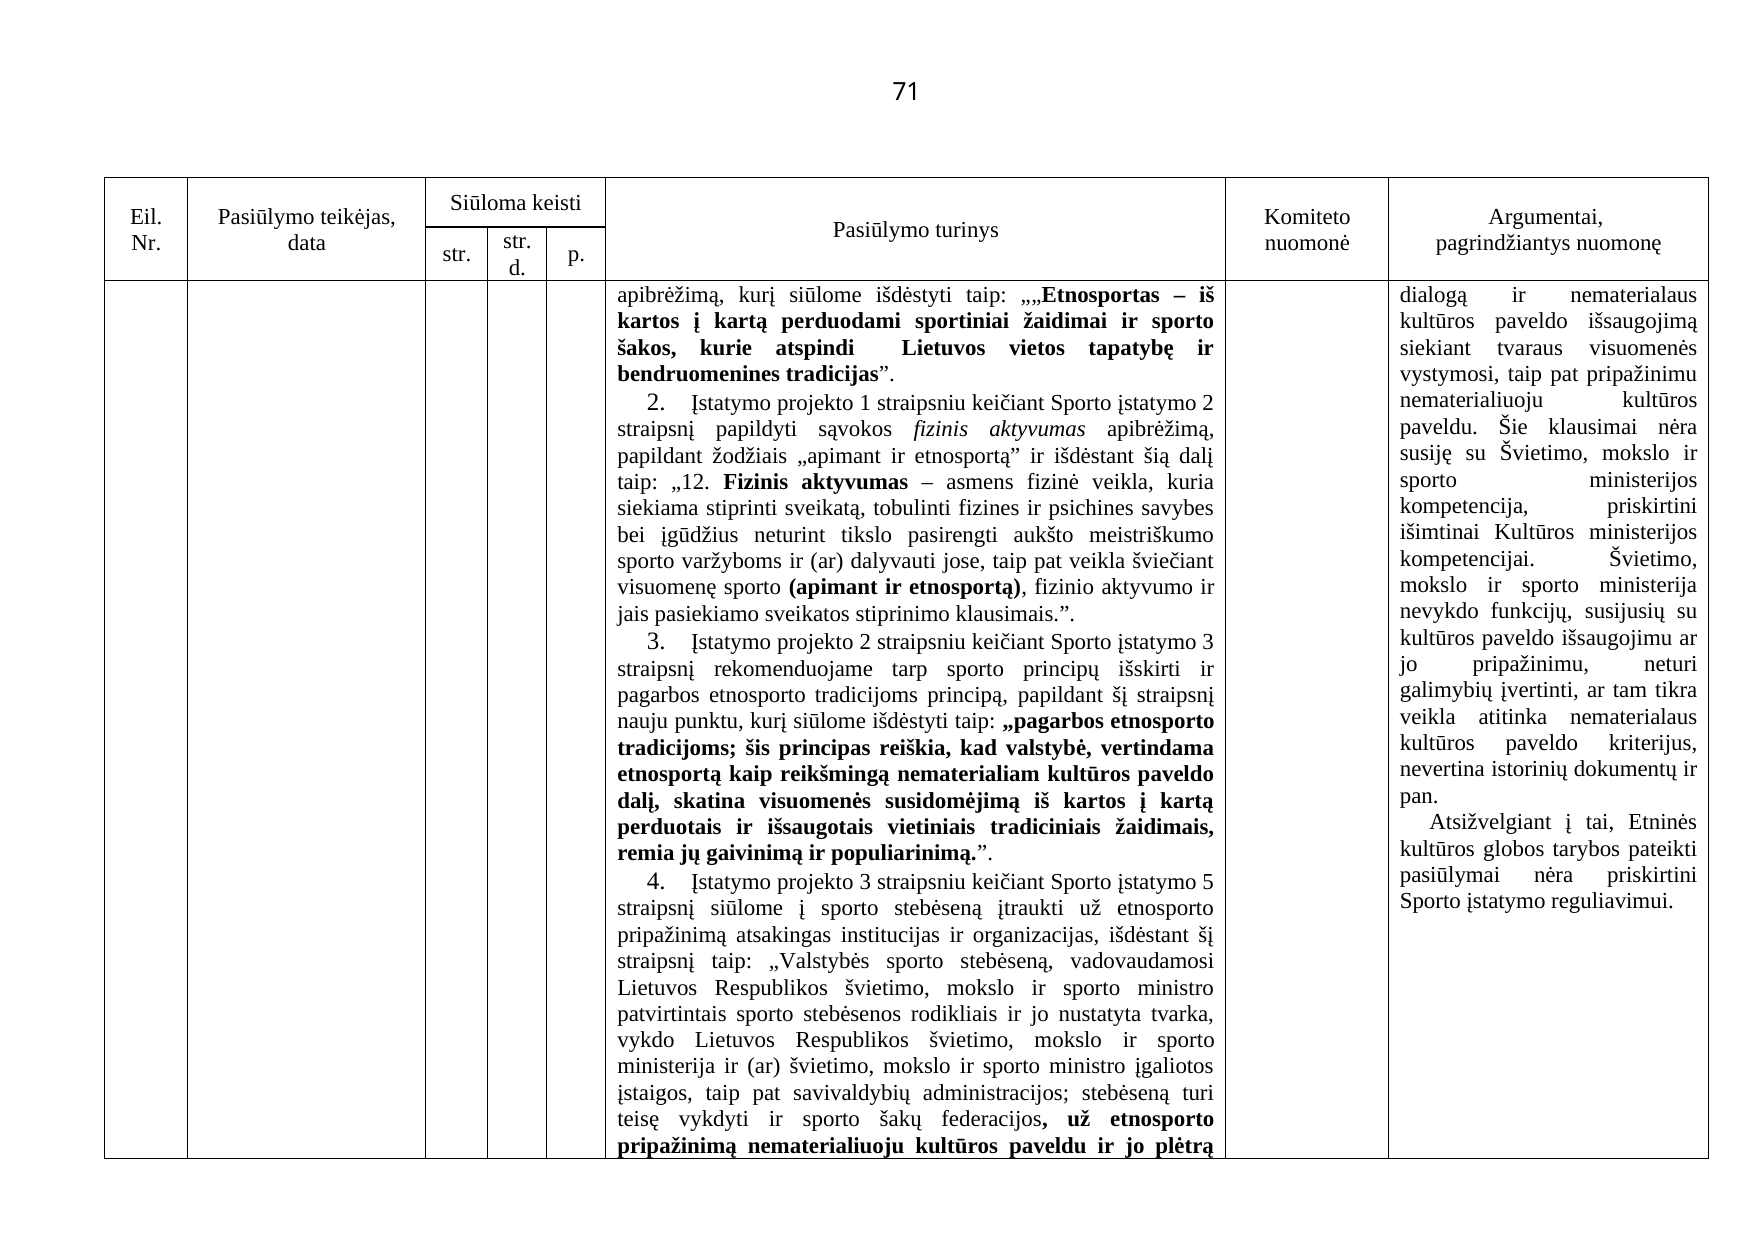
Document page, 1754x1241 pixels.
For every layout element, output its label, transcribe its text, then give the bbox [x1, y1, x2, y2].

table_cell dialogą ir nematerialaus kultūros paveldo išsaugojimą siekiant tvaraus visuomenės vystymosi, taip pat pripažinimu nematerialiuoju kultūros paveldu. Šie klausimai nėra susiję su Švietimo, mokslo ir sporto ministerijos kompetencija, priskirtini išimtinai Kultūros ministerijos kompetencijai. Švietimo, mokslo ir sporto ministerija nevykdo funkcijų, susijusių su kultūros paveldo išsaugojimu ar jo pripažinimu, neturi galimybių įvertinti, ar tam tikra veikla atitinka nematerialaus kultūros paveldo kriterijus, nevertina istorinių dokumentų ir pan. Atsižvelgiant į tai, Etninės kultūros globos tarybos pateikti pasiūlymai nėra priskirtini Sporto įstatymo reguliavimui. [1389, 281, 1708, 1158]
table_header Pasiūlymo turinys [606, 178, 1225, 280]
table_cell [1226, 281, 1388, 1158]
table_cell str. d. [488, 228, 546, 280]
table_cell str. [426, 228, 487, 280]
table_header Eil. Nr. [105, 178, 187, 280]
table_cell [426, 281, 487, 1158]
table_cell apibrėžimą, kurį siūlome išdėstyti taip: „„Etnosportas – iš kartos į kartą perduodami sportiniai žaidimai ir sporto šakos, kurie atspindi Lietuvos vietos tapatybę ir bendruomenines tradicijas”. Įstatymo projekto 1 straipsniu keičiant Sporto įstatymo 2 straipsnį papildyti sąvokos fizinis aktyvumas apibrėžimą, papildant žodžiais „apimant ir etnosportą” ir išdėstant šią dalį taip: „12. Fizinis aktyvumas – asmens fizinė veikla, kuria siekiama stiprinti sveikatą, tobulinti fizines ir psichines savybes bei įgūdžius neturint tikslo pasirengti aukšto meistriškumo sporto varžyboms ir (ar) dalyvauti jose, taip pat veikla šviečiant visuomenę sporto (apimant ir etnosportą), fizinio aktyvumo ir jais pasiekiamo sveikatos stiprinimo klausimais.”. Įstatymo projekto 2 straipsniu keičiant Sporto įstatymo 3 straipsnį rekomenduojame tarp sporto principų išskirti ir pagarbos etnosporto tradicijoms principą, papildant šį straipsnį nauju punktu, kurį siūlome išdėstyti taip: „pagarbos etnosporto tradicijoms; šis principas reiškia, kad valstybė, vertindama etnosportą kaip reikšmingą nematerialiam kultūros paveldo dalį, skatina visuomenės susidomėjimą iš kartos į kartą perduotais ir išsaugotais vietiniais tradiciniais žaidimais, remia jų gaivinimą ir populiarinimą.”. Įstatymo projekto 3 straipsniu keičiant Sporto įstatymo 5 straipsnį siūlome į sporto stebėseną įtraukti už etnosporto pripažinimą atsakingas institucijas ir organizacijas, išdėstant šį straipsnį taip: „Valstybės sporto stebėseną, vadovaudamosi Lietuvos Respublikos švietimo, mokslo ir sporto ministro patvirtintais sporto stebėsenos rodikliais ir jo nustatyta tvarka, vykdo Lietuvos Respublikos švietimo, mokslo ir sporto ministerija ir (ar) švietimo, mokslo ir sporto ministro įgaliotos įstaigos, taip pat savivaldybių administracijos; stebėseną turi teisę vykdyti ir sporto šakų federacijos, už etnosporto pripažinimą nematerialiuoju kultūros paveldu ir jo plėtrą [606, 281, 1225, 1158]
table_header Pasiūlymo teikėjas, data [188, 178, 425, 280]
table_cell [488, 281, 546, 1158]
table_header Komiteto nuomonė [1226, 178, 1388, 280]
table_header Siūloma keisti [426, 178, 605, 226]
table_header Argumentai, pagrindžiantys nuomonę [1389, 178, 1708, 280]
table_cell [105, 281, 187, 1158]
table_cell [547, 281, 605, 1158]
table_cell p. [547, 228, 605, 280]
table_cell [188, 281, 425, 1158]
